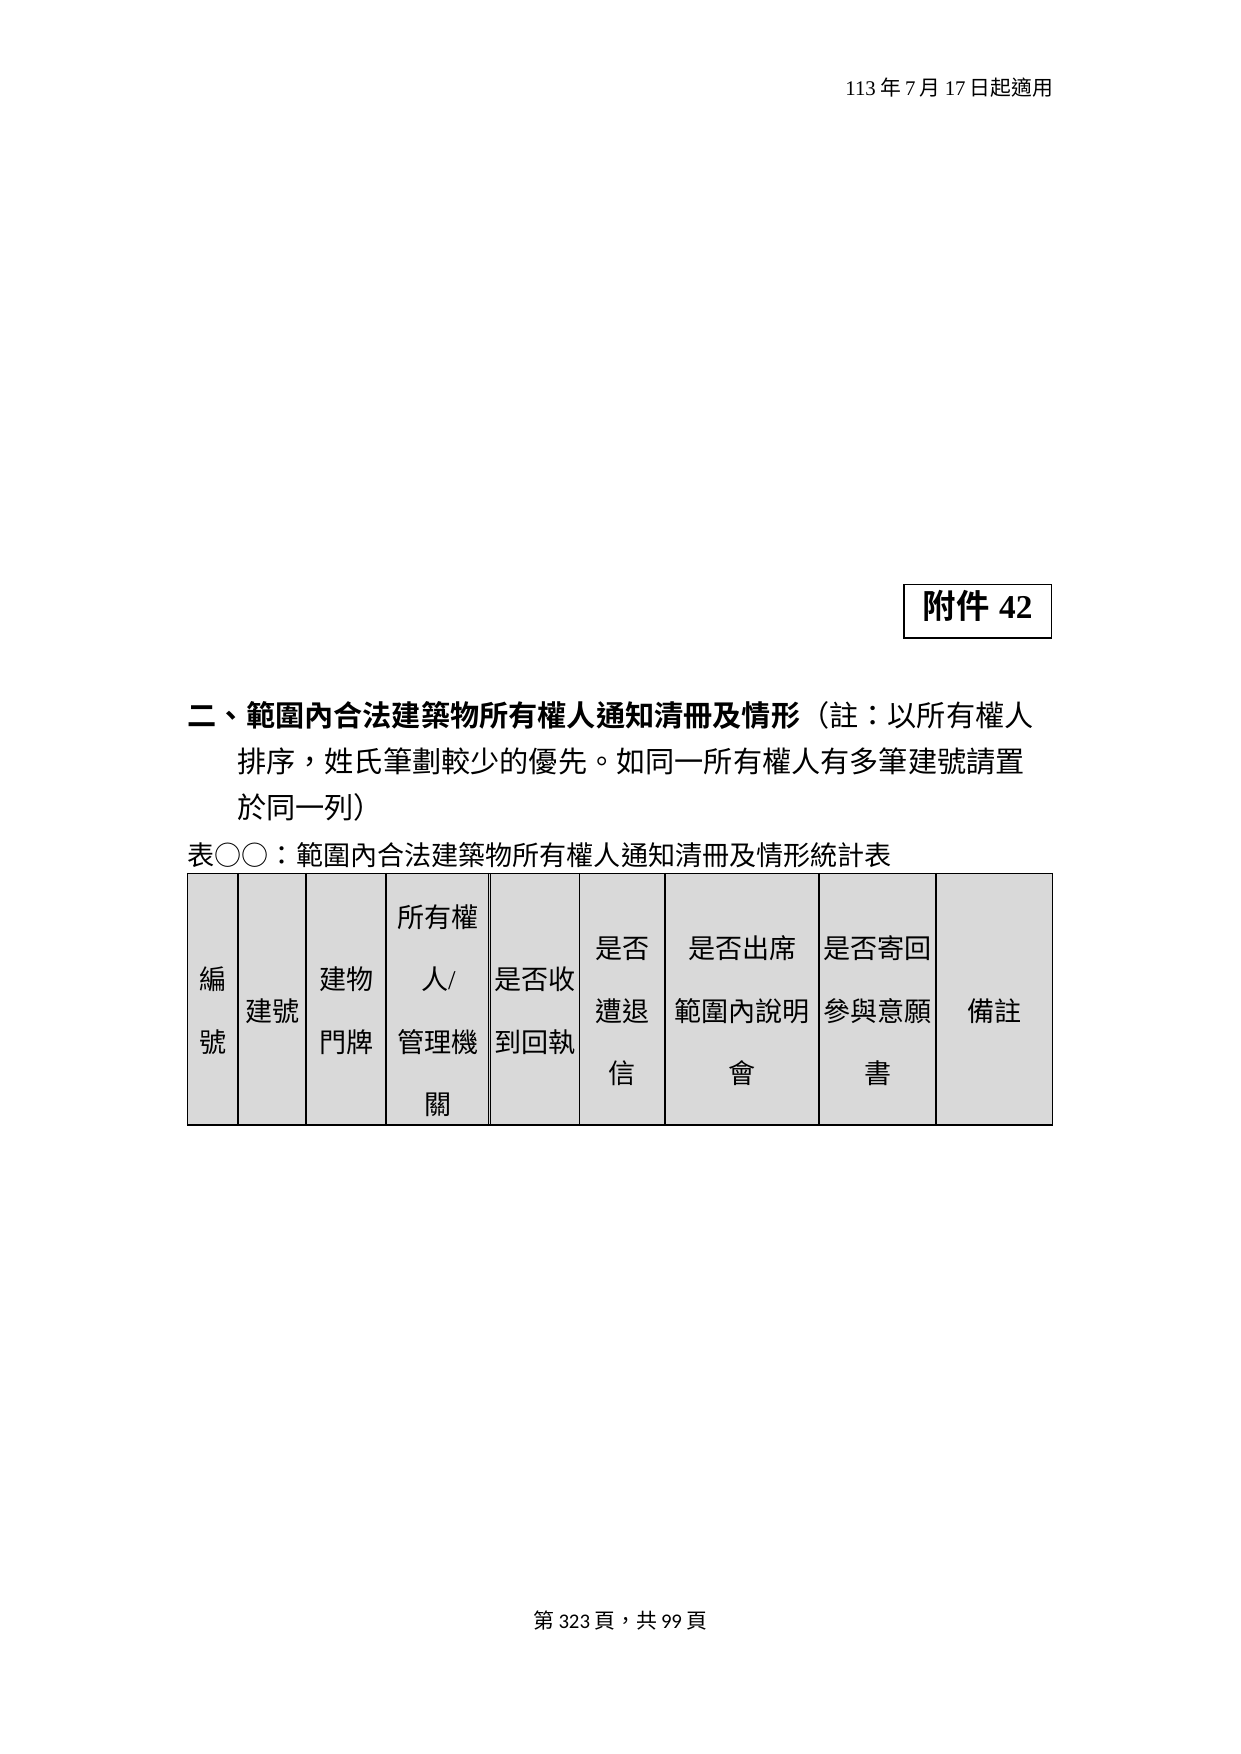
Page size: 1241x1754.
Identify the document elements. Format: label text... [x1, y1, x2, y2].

table_header 是否出席 範圍內說明會 [666, 874, 818, 1124]
table_header 備註 [937, 874, 1052, 1124]
table_header 是否寄回 參與意願書 [820, 874, 935, 1124]
table_header 建物 門牌 [307, 874, 385, 1124]
table_header 編號 [188, 874, 237, 1124]
table_header 所有權人/ 管理機關 [387, 874, 488, 1124]
table_header 是否收到回執 [491, 874, 579, 1124]
text 表○○：範圍內合法建築物所有權人通知清冊及情形統計表 [187, 827, 1053, 873]
text 二、範圍內合法建築物所有權人通知清冊及情形（註：以所有權人排序，姓氏筆劃較少的優先。如同一所有權人有多筆建號請置於同一列） [187, 689, 1053, 827]
table_header 是否 遭退信 [580, 874, 664, 1124]
table_header 建號 [239, 874, 305, 1124]
